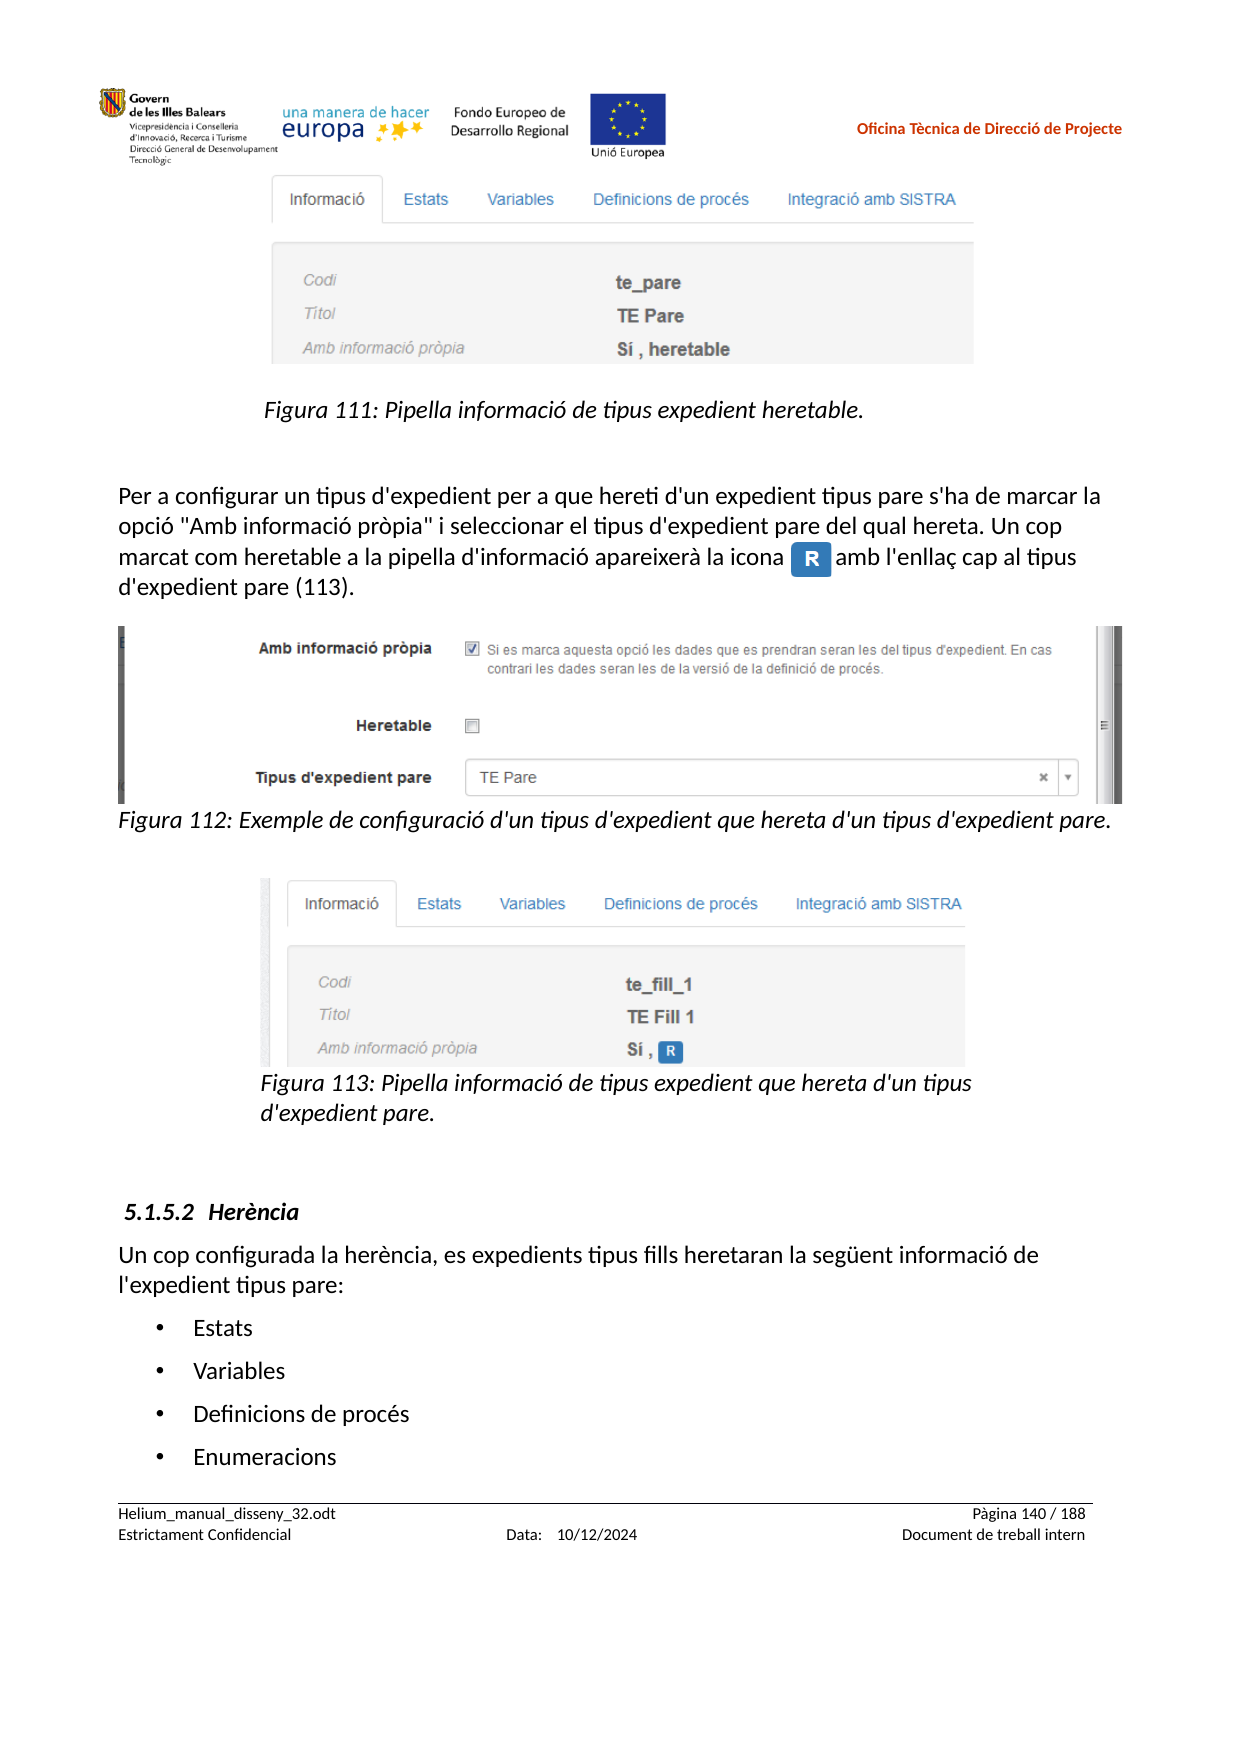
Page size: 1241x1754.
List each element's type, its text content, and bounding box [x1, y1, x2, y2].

list Definicions de procés [156, 1398, 1122, 1429]
picture [99, 87, 668, 166]
list Enumeracions [156, 1441, 1122, 1472]
picture [260, 878, 966, 1067]
list Estats [156, 1312, 1122, 1343]
text Per a configurar un tipus d'expedient per a que hereti d'un expedient tipus pare s'ha de marcar la opció "Amb informació pròpia" i seleccionar el tipus d'expedient pare del qual hereta. Un cop marcat com heretable a la pipella d'informació apareixerà la icona amb l'enllaç cap al tipus d'expedient pare (113). [118, 480, 1122, 602]
text Figura 112: Exemple de configuració d'un tipus d'expedient que hereta d'un tipus d'expedient pare. [118, 804, 1122, 834]
list Variables [156, 1355, 1122, 1386]
subtitle Herència [118, 1196, 1122, 1226]
picture [118, 626, 1123, 804]
text Figura 113: Pipella informació de tipus expedient que hereta d'un tipus d'expedient pare. [260, 1067, 980, 1128]
text Figura 111: Pipella informació de tipus expedient heretable. [264, 364, 976, 425]
text Un cop configurada la herència, es expedients tipus fills heretaran la següent informació de l'expedient tipus pare: [118, 1239, 1122, 1300]
picture [791, 542, 832, 577]
picture [266, 167, 974, 364]
